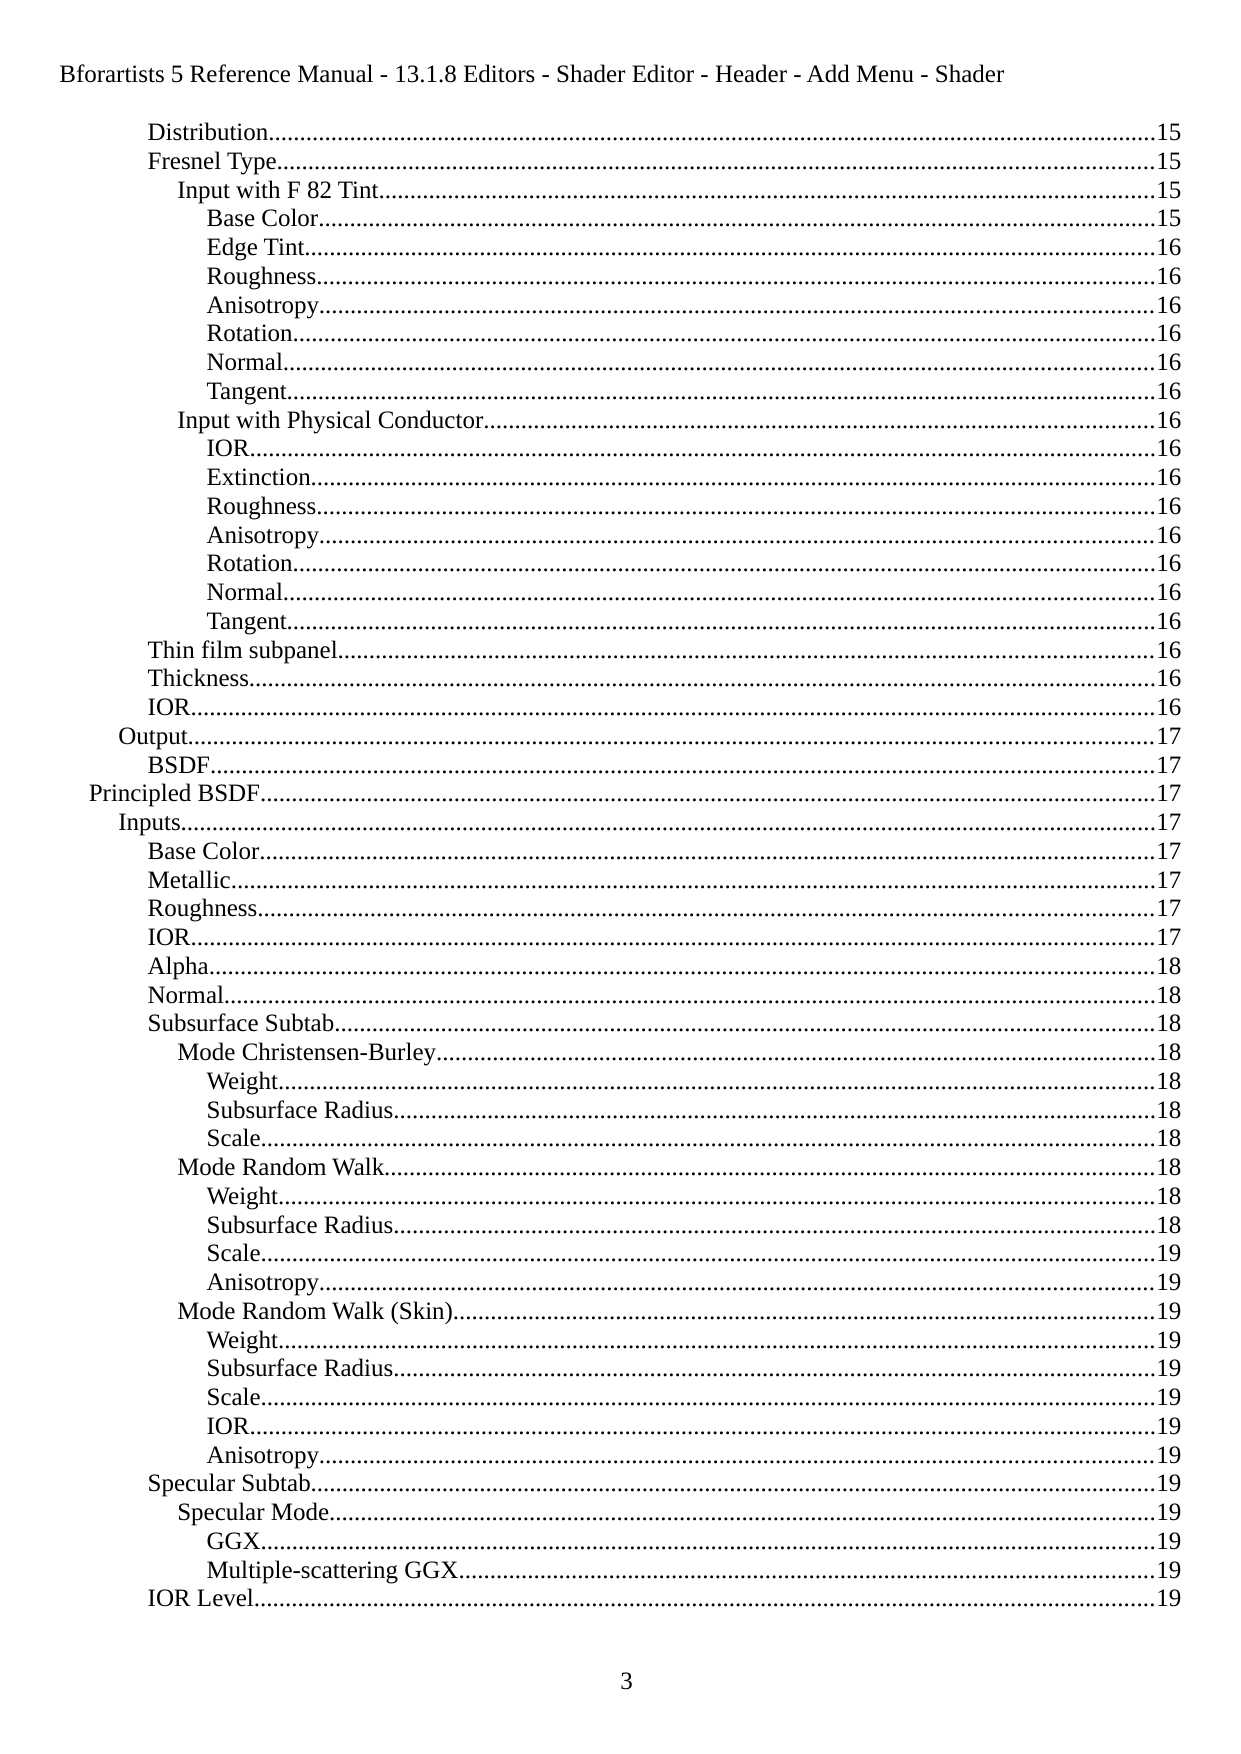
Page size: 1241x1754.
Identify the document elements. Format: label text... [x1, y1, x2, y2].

text Mode Christensen-Burley 18 [177, 1037, 1181, 1066]
text Subsurface Subtab 18 [147, 1008, 1181, 1037]
text Subsurface Radius 19 [206, 1353, 1181, 1382]
text Subsurface Radius 18 [206, 1210, 1181, 1238]
text Multiple-scattering GGX 19 [206, 1555, 1181, 1583]
text IOR 16 [147, 692, 1181, 721]
text Normal 16 [206, 347, 1181, 376]
text Specular Subtab 19 [147, 1468, 1181, 1497]
text IOR Level 19 [147, 1583, 1181, 1612]
text Normal 16 [206, 577, 1181, 606]
text Weight 19 [206, 1325, 1181, 1353]
text BSDF 17 [147, 750, 1181, 778]
text IOR 17 [147, 922, 1181, 951]
text Subsurface Radius 18 [206, 1095, 1181, 1123]
text Roughness 17 [147, 893, 1181, 922]
text Roughness 16 [206, 491, 1181, 520]
text Anisotropy 19 [206, 1440, 1181, 1468]
text Thin film subpanel 16 [147, 635, 1181, 663]
text Anisotropy 16 [206, 520, 1181, 548]
text Tangent 16 [206, 376, 1181, 405]
text Base Color 15 [206, 203, 1181, 232]
text GGX 19 [206, 1526, 1181, 1555]
text Base Color 17 [147, 836, 1181, 865]
text Thickness 16 [147, 663, 1181, 692]
text Principled BSDF 17 [88, 778, 1181, 807]
text Distribution 15 [147, 117, 1181, 146]
text Input with F 82 Tint 15 [177, 175, 1181, 203]
text Scale 19 [206, 1382, 1181, 1411]
text Anisotropy 19 [206, 1267, 1181, 1296]
text Weight 18 [206, 1181, 1181, 1210]
text Anisotropy 16 [206, 290, 1181, 318]
text Edge Tint 16 [206, 232, 1181, 261]
text Rotation 16 [206, 548, 1181, 577]
text Mode Random Walk 18 [177, 1152, 1181, 1181]
text Roughness 16 [206, 261, 1181, 290]
text IOR 16 [206, 433, 1181, 462]
text Output 17 [118, 721, 1181, 750]
text Scale 18 [206, 1123, 1181, 1152]
text Extinction 16 [206, 462, 1181, 491]
text Scale 19 [206, 1238, 1181, 1267]
text Normal 18 [147, 980, 1181, 1008]
text Metallic 17 [147, 865, 1181, 893]
text IOR 19 [206, 1411, 1181, 1440]
text Input with Physical Conductor 16 [177, 405, 1181, 433]
text Inputs 17 [118, 807, 1181, 836]
text Mode Random Walk (Skin) 19 [177, 1296, 1181, 1325]
text Weight 18 [206, 1066, 1181, 1095]
text Alpha 18 [147, 951, 1181, 980]
text Fresnel Type 15 [147, 146, 1181, 175]
text Tangent 16 [206, 606, 1181, 635]
text Specular Mode 19 [177, 1497, 1181, 1526]
text Rotation 16 [206, 318, 1181, 347]
